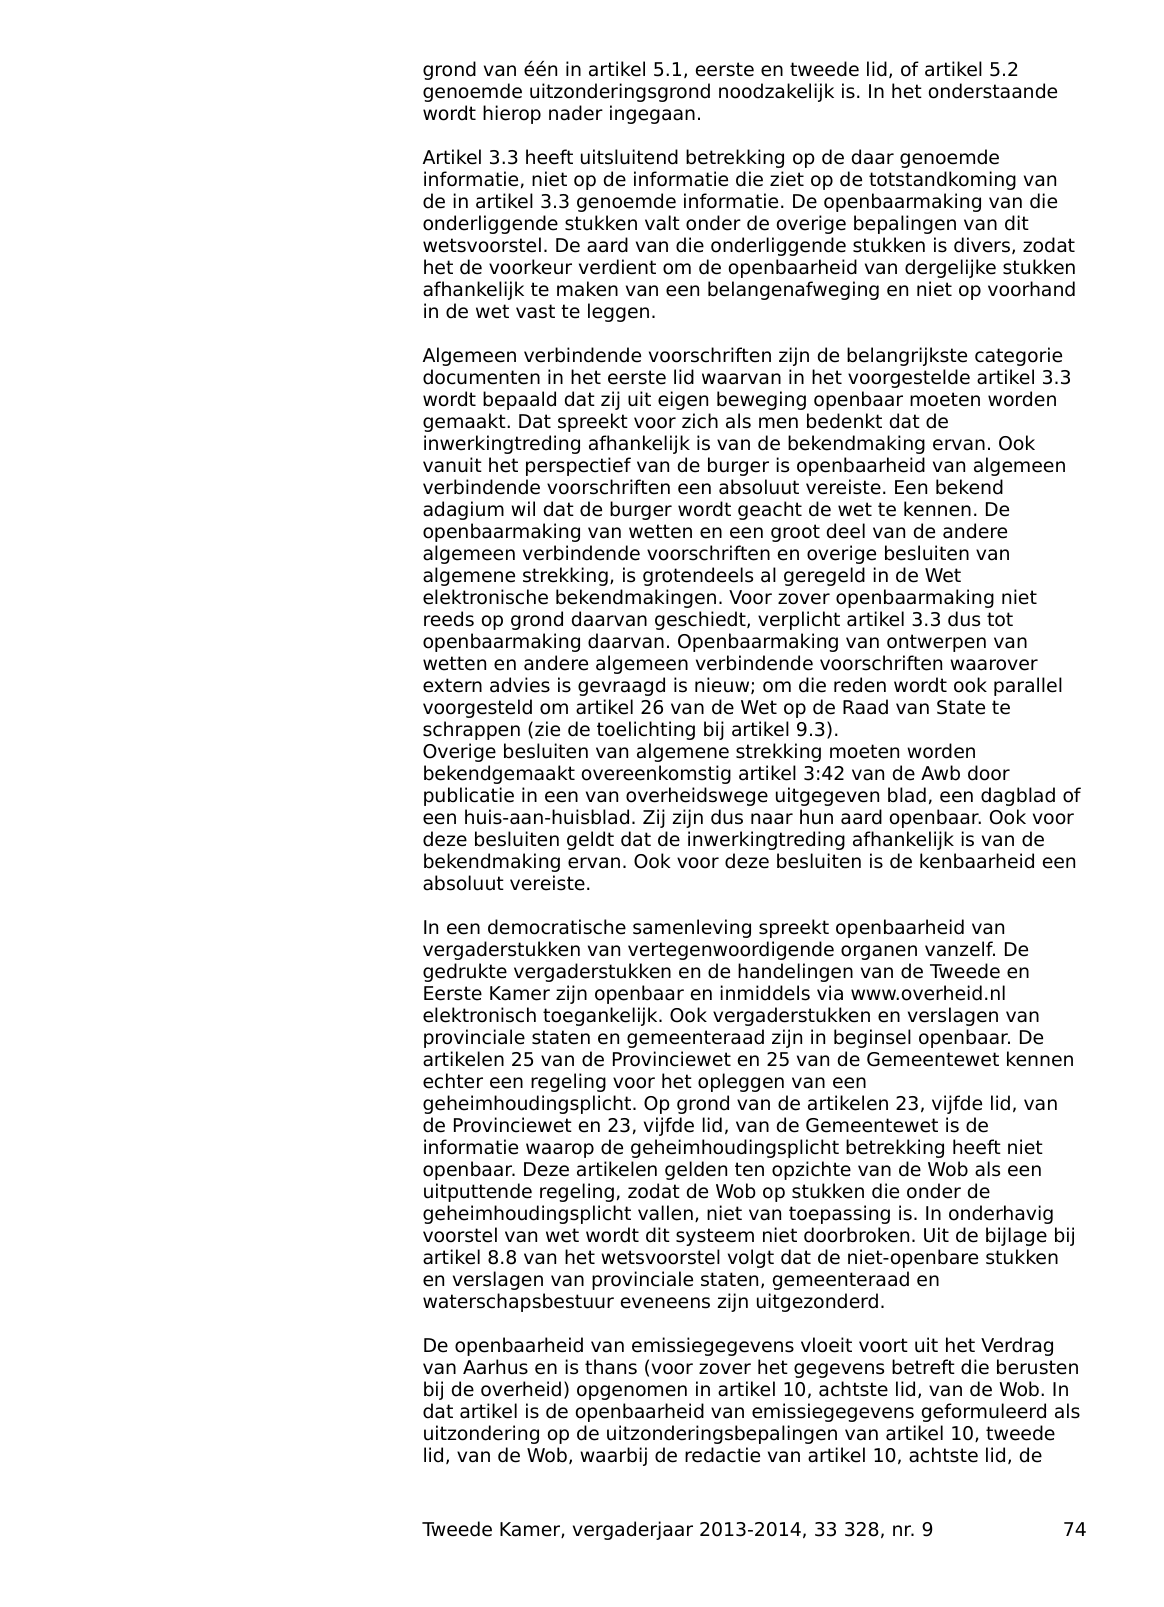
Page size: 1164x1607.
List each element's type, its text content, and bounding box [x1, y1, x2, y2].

text Algemeen verbindende voorschriften zijn de belangrijkste categorie documenten in het eerste lid waarvan in het voorgestelde artikel 3.3 wordt bepaald dat zij uit eigen beweging openbaar moeten worden gemaakt. Dat spreekt voor zich als men bedenkt dat de inwerkingtreding afhankelijk is van de bekendmaking ervan. Ook vanuit het perspectief van de burger is openbaarheid van algemeen verbindende voorschriften een absoluut vereiste. Een bekend adagium wil dat de burger wordt geacht de wet te kennen. De openbaarmaking van wetten en een groot deel van de andere algemeen verbindende voorschriften en overige besluiten van algemene strekking, is grotendeels al geregeld in de Wet elektronische bekendmakingen. Voor zover openbaarmaking niet reeds op grond daarvan geschiedt, verplicht artikel 3.3 dus tot openbaarmaking daarvan. Openbaarmaking van ontwerpen van wetten en andere algemeen verbindende voorschriften waarover extern advies is gevraagd is nieuw; om die reden wordt ook parallel voorgesteld om artikel 26 van de Wet op de Raad van State te schrappen (zie de toelichting bij artikel 9.3). [422, 345, 1087, 741]
text In een democratische samenleving spreekt openbaarheid van vergaderstukken van vertegenwoordigende organen vanzelf. De gedrukte vergaderstukken en de handelingen van de Tweede en Eerste Kamer zijn openbaar en inmiddels via www.overheid.nl elektronisch toegankelijk. Ook vergaderstukken en verslagen van provinciale staten en gemeenteraad zijn in beginsel openbaar. De artikelen 25 van de Provinciewet en 25 van de Gemeentewet kennen echter een regeling voor het opleggen van een geheimhoudingsplicht. Op grond van de artikelen 23, vijfde lid, van de Provinciewet en 23, vijfde lid, van de Gemeentewet is de informatie waarop de geheimhoudingsplicht betrekking heeft niet openbaar. Deze artikelen gelden ten opzichte van de Wob als een uitputtende regeling, zodat de Wob op stukken die onder de geheimhoudingsplicht vallen, niet van toepassing is. In onderhavig voorstel van wet wordt dit systeem niet doorbroken. Uit de bijlage bij artikel 8.8 van het wetsvoorstel volgt dat de niet-openbare stukken en verslagen van provinciale staten, gemeenteraad en waterschapsbestuur eveneens zijn uitgezonderd. [422, 917, 1087, 1312]
text De openbaarheid van emissiegegevens vloeit voort uit het Verdrag van Aarhus en is thans (voor zover het gegevens betreft die berusten bij de overheid) opgenomen in artikel 10, achtste lid, van de Wob. In dat artikel is de openbaarheid van emissiegegevens geformuleerd als uitzondering op de uitzonderingsbepalingen van artikel 10, tweede lid, van de Wob, waarbij de redactie van artikel 10, achtste lid, de [422, 1335, 1087, 1467]
text Overige besluiten van algemene strekking moeten worden bekendgemaakt overeenkomstig artikel 3:42 van de Awb door publicatie in een van overheidswege uitgegeven blad, een dagblad of een huis-aan-huisblad. Zij zijn dus naar hun aard openbaar. Ook voor deze besluiten geldt dat de inwerkingtreding afhankelijk is van de bekendmaking ervan. Ook voor deze besluiten is de kenbaarheid een absoluut vereiste. [422, 741, 1087, 895]
text Artikel 3.3 heeft uitsluitend betrekking op de daar genoemde informatie, niet op de informatie die ziet op de totstandkoming van de in artikel 3.3 genoemde informatie. De openbaarmaking van die onderliggende stukken valt onder de overige bepalingen van dit wetsvoorstel. De aard van die onderliggende stukken is divers, zodat het de voorkeur verdient om de openbaarheid van dergelijke stukken afhankelijk te maken van een belangenafweging en niet op voorhand in de wet vast te leggen. [422, 147, 1087, 323]
text grond van één in artikel 5.1, eerste en tweede lid, of artikel 5.2 genoemde uitzonderingsgrond noodzakelijk is. In het onderstaande wordt hierop nader ingegaan. [422, 59, 1087, 125]
